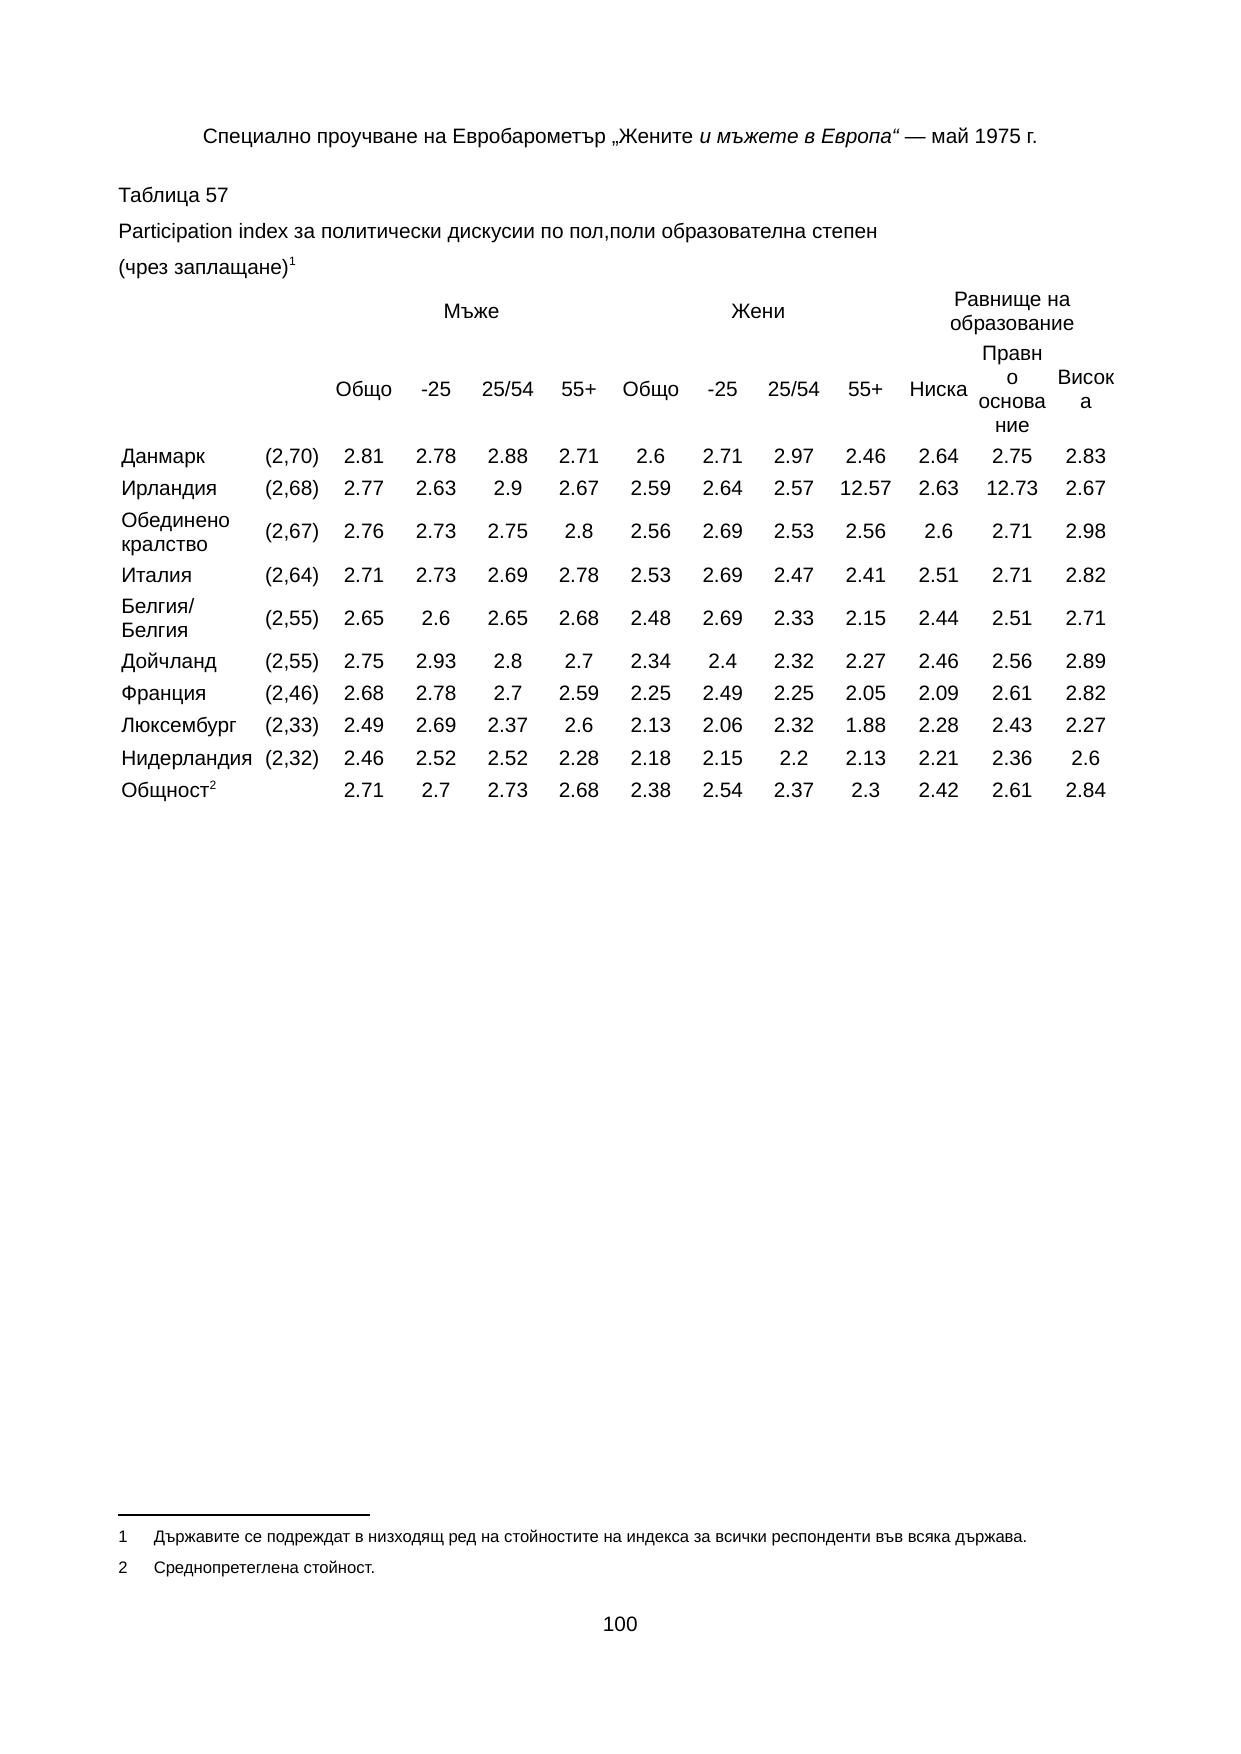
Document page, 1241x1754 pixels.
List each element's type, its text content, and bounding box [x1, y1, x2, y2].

table_cell 2,78 [543, 558, 614, 591]
table_cell 2,69 [472, 558, 543, 591]
table_cell Данмарк [118, 440, 256, 472]
table_cell 2,25 [758, 677, 829, 709]
table_header [118, 284, 256, 338]
table_cell 2,69 [400, 709, 472, 742]
table_cell Висока [1049, 338, 1122, 440]
table_cell 2,25 [614, 677, 687, 709]
table_cell 2,27 [1049, 709, 1122, 742]
table_cell (2,64) [256, 558, 328, 591]
table_cell 2,63 [902, 472, 975, 504]
table_cell 2,71 [543, 440, 614, 472]
table_cell 2,64 [687, 472, 758, 504]
table_cell [256, 338, 328, 440]
table_cell 2,6 [614, 440, 687, 472]
table_cell 2,2 [758, 742, 829, 774]
table_header Равнище на образование [902, 284, 1122, 338]
table_cell 2,3 [829, 774, 902, 806]
table_cell 2,06 [687, 709, 758, 742]
table_cell 2,13 [829, 742, 902, 774]
table_cell 2,77 [328, 472, 399, 504]
table_cell (2,33) [256, 709, 328, 742]
table_cell 2,53 [614, 558, 687, 591]
table_cell 2,71 [975, 558, 1049, 591]
table_cell 2,18 [614, 742, 687, 774]
table_cell 2,75 [975, 440, 1049, 472]
table_cell 2,7 [543, 644, 614, 677]
table_cell Общо [614, 338, 687, 440]
table_cell 2,97 [758, 440, 829, 472]
table_cell 2,8 [543, 505, 614, 558]
table_cell 2,84 [1049, 774, 1122, 806]
table_cell 2,46 [328, 742, 399, 774]
table_cell 2,6 [1049, 742, 1122, 774]
table_cell 2,36 [975, 742, 1049, 774]
table_cell 2,93 [400, 644, 472, 677]
table_cell Нидерландия [118, 742, 256, 774]
table_cell 2,78 [400, 440, 472, 472]
table_cell 2,09 [902, 677, 975, 709]
table_cell Общо [328, 338, 399, 440]
table_cell 2,81 [328, 440, 399, 472]
table_cell 25/54 [758, 338, 829, 440]
table_cell (2,32) [256, 742, 328, 774]
table_cell 2,6 [400, 591, 472, 644]
table_cell Правно основание [975, 338, 1049, 440]
table_cell 2,78 [400, 677, 472, 709]
table_cell 2,69 [687, 558, 758, 591]
table_cell 2,43 [975, 709, 1049, 742]
table_cell 2,75 [472, 505, 543, 558]
table_cell 2,61 [975, 677, 1049, 709]
table_cell Общност [118, 774, 256, 806]
table_cell 2,15 [687, 742, 758, 774]
table_header Жени [614, 284, 902, 338]
table_cell 55+ [543, 338, 614, 440]
text (чрез заплащане) [118, 254, 1122, 278]
table_cell (2,67) [256, 505, 328, 558]
table_cell (2,46) [256, 677, 328, 709]
table_cell 2,05 [829, 677, 902, 709]
table_cell 2,73 [400, 558, 472, 591]
table_cell 2,4 [687, 644, 758, 677]
table_cell 2,21 [902, 742, 975, 774]
table_header Мъже [328, 284, 614, 338]
table_cell 2,33 [758, 591, 829, 644]
table_cell 2,63 [400, 472, 472, 504]
table_cell 2,98 [1049, 505, 1122, 558]
table_header [256, 284, 328, 338]
table_cell 1,88 [829, 709, 902, 742]
table_cell 2,6 [543, 709, 614, 742]
table_cell (2,70) [256, 440, 328, 472]
text Държавите се подреждат в низходящ ред на стойностите на индекса за всички респонденти във всяка държава. [118, 1527, 1122, 1546]
table_cell 2,46 [829, 440, 902, 472]
table_cell 2,59 [614, 472, 687, 504]
table_cell 2,83 [1049, 440, 1122, 472]
table_cell 2,28 [543, 742, 614, 774]
table_cell 2,56 [614, 505, 687, 558]
table_cell 2,61 [975, 774, 1049, 806]
table_cell 2,42 [902, 774, 975, 806]
table_cell 2,49 [687, 677, 758, 709]
table_cell 2,46 [902, 644, 975, 677]
table_cell Ниска [902, 338, 975, 440]
table_cell 2,9 [472, 472, 543, 504]
table_cell -25 [400, 338, 472, 440]
table_cell 2,52 [400, 742, 472, 774]
table_cell 2,27 [829, 644, 902, 677]
table_cell Обединено кралство [118, 505, 256, 558]
table_cell 12,73 [975, 472, 1049, 504]
table_cell 2,44 [902, 591, 975, 644]
table_cell 2,71 [328, 558, 399, 591]
table_cell 2,53 [758, 505, 829, 558]
table_cell Дойчланд [118, 644, 256, 677]
table_cell 2,6 [902, 505, 975, 558]
table_cell 2,68 [543, 774, 614, 806]
table_cell 2,64 [902, 440, 975, 472]
table_cell 2,73 [472, 774, 543, 806]
table_cell 2,67 [1049, 472, 1122, 504]
table_cell 2,68 [328, 677, 399, 709]
table_cell 2,49 [328, 709, 399, 742]
table_cell Франция [118, 677, 256, 709]
table_cell 2,73 [400, 505, 472, 558]
table_cell 2,34 [614, 644, 687, 677]
table_cell 25/54 [472, 338, 543, 440]
table_cell 2,69 [687, 505, 758, 558]
table_cell 2,76 [328, 505, 399, 558]
table_cell 2,32 [758, 644, 829, 677]
text Participation index за политически дискусии по пол,поли образователна степен [118, 219, 1122, 243]
table_cell 2,65 [328, 591, 399, 644]
table_cell Белгия/Белгия [118, 591, 256, 644]
table_cell 2,47 [758, 558, 829, 591]
table_cell 2,71 [687, 440, 758, 472]
table_cell 2,65 [472, 591, 543, 644]
table_cell 2,67 [543, 472, 614, 504]
table_cell 2,88 [472, 440, 543, 472]
table_cell 2,57 [758, 472, 829, 504]
table_cell (2,68) [256, 472, 328, 504]
table_cell 2,28 [902, 709, 975, 742]
table_cell 2,82 [1049, 558, 1122, 591]
table_cell 55+ [829, 338, 902, 440]
table_cell Италия [118, 558, 256, 591]
text Таблица 57 [118, 183, 1122, 207]
table_cell 2,8 [472, 644, 543, 677]
table_cell 2,56 [829, 505, 902, 558]
table_cell 2,48 [614, 591, 687, 644]
table_cell 2,51 [902, 558, 975, 591]
table_cell 2,82 [1049, 677, 1122, 709]
table_cell [118, 338, 256, 440]
table_cell 2,71 [328, 774, 399, 806]
table_cell 2,71 [975, 505, 1049, 558]
table_cell (2,55) [256, 644, 328, 677]
table_cell 2,89 [1049, 644, 1122, 677]
table_cell 2,7 [400, 774, 472, 806]
table_cell 2,51 [975, 591, 1049, 644]
table_cell 2,37 [472, 709, 543, 742]
table_cell Люксембург [118, 709, 256, 742]
table_cell 2,7 [472, 677, 543, 709]
table_cell [256, 774, 328, 806]
table_cell 2,52 [472, 742, 543, 774]
table_cell 2,54 [687, 774, 758, 806]
table_cell 2,38 [614, 774, 687, 806]
table_cell -25 [687, 338, 758, 440]
table_cell 2,41 [829, 558, 902, 591]
table_cell 2,59 [543, 677, 614, 709]
table_cell 2,13 [614, 709, 687, 742]
table_cell 2,69 [687, 591, 758, 644]
table_cell 2,68 [543, 591, 614, 644]
table_cell 2,15 [829, 591, 902, 644]
table_cell Ирландия [118, 472, 256, 504]
table_cell 12,57 [829, 472, 902, 504]
table_cell (2,55) [256, 591, 328, 644]
table_cell 2,56 [975, 644, 1049, 677]
table_cell 2,32 [758, 709, 829, 742]
table_cell 2,75 [328, 644, 399, 677]
table_cell 2,71 [1049, 591, 1122, 644]
table_cell 2,37 [758, 774, 829, 806]
